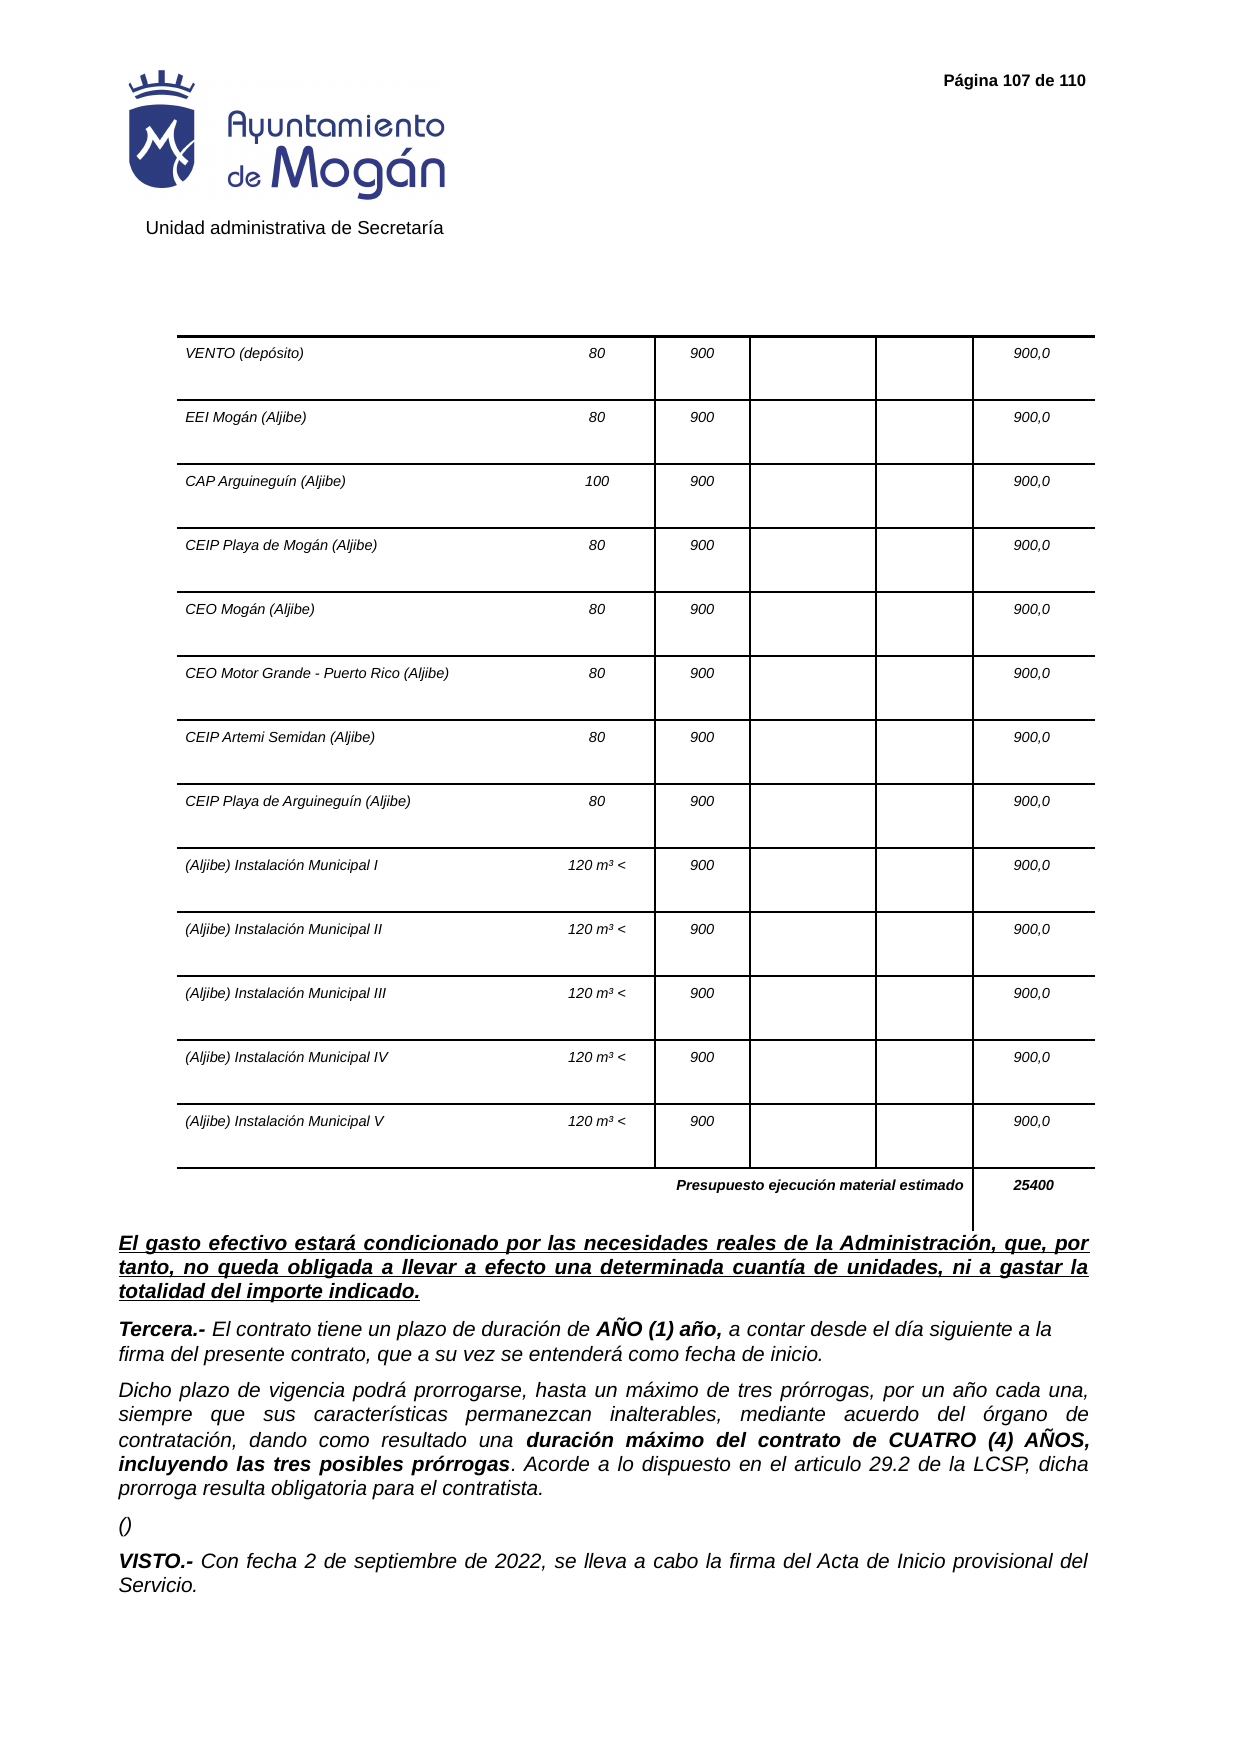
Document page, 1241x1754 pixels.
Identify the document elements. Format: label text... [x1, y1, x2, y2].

table_cell 900,0 [974, 1105, 1095, 1167]
table_cell 900 [656, 338, 749, 399]
table_cell 900 [656, 657, 749, 719]
text () [118, 1513, 1092, 1537]
table_cell 900,0 [974, 529, 1095, 591]
table_cell 900 [656, 977, 749, 1039]
table_cell 25400 [974, 1169, 1095, 1231]
table_cell (Aljibe) Instalación Municipal III [177, 977, 540, 1039]
table_cell [751, 338, 875, 399]
table_cell 80 [540, 529, 654, 591]
table_cell 900 [656, 529, 749, 591]
table_cell 900,0 [974, 977, 1095, 1039]
table_cell [877, 1105, 972, 1167]
table_cell 900,0 [974, 913, 1095, 975]
table_cell 900,0 [974, 338, 1095, 399]
table_cell 80 [540, 338, 654, 399]
text Dicho plazo de vigencia podrá prorrogarse, hasta un máximo de tres prórrogas, por un año cada una, siempre que sus características permanezcan inalterables, mediante acuerdo del órgano de contratación, dando como resultado una duración máximo del contrato de CUATRO (4) AÑOS, incluyendo las tres posibles prórrogas. Acorde a lo dispuesto en el articulo 29.2 de la LCSP, dicha prorroga resulta obligatoria para el contratista. [118, 1378, 1092, 1500]
table_cell [877, 913, 972, 975]
table_cell Presupuesto ejecución material estimado [540, 1169, 972, 1231]
table_cell [751, 593, 875, 655]
table_cell 80 [540, 401, 654, 463]
text VISTO.- Con fecha 2 de septiembre de 2022, se lleva a cabo la firma del Acta de Inicio provisional del Servicio. [118, 1549, 1092, 1597]
table_cell 120 m³ < [540, 977, 654, 1039]
table_cell [751, 849, 875, 911]
table_cell 80 [540, 593, 654, 655]
picture [128, 70, 445, 206]
table_cell 120 m³ < [540, 1105, 654, 1167]
table_cell [751, 721, 875, 783]
table_cell [177, 1169, 540, 1231]
table_cell 900,0 [974, 721, 1095, 783]
table_cell CEIP Artemi Semidan (Aljibe) [177, 721, 540, 783]
table_cell 900 [656, 401, 749, 463]
table_cell [751, 465, 875, 527]
table_cell EEI Mogán (Aljibe) [177, 401, 540, 463]
table_cell [877, 338, 972, 399]
table_cell 900,0 [974, 785, 1095, 847]
table_cell VENTO (depósito) [177, 338, 540, 399]
table_cell 80 [540, 657, 654, 719]
table_cell 900,0 [974, 1041, 1095, 1103]
table_cell (Aljibe) Instalación Municipal II [177, 913, 540, 975]
table_cell 900,0 [974, 593, 1095, 655]
table_cell 100 [540, 465, 654, 527]
table_cell 900 [656, 849, 749, 911]
table_cell 120 m³ < [540, 1041, 654, 1103]
table_cell [877, 593, 972, 655]
table_cell [877, 849, 972, 911]
table_cell (Aljibe) Instalación Municipal IV [177, 1041, 540, 1103]
table_cell [751, 913, 875, 975]
table_cell [877, 465, 972, 527]
table_cell 900 [656, 593, 749, 655]
text El gasto efectivo estará condicionado por las necesidades reales de la Administración, que, por tanto, no queda obligada a llevar a efecto una determinada cuantía de unidades, ni a gastar la totalidad del importe indicado. [118, 1231, 1092, 1303]
table_cell [877, 721, 972, 783]
table_cell 80 [540, 721, 654, 783]
table_cell [751, 401, 875, 463]
table_cell (Aljibe) Instalación Municipal V [177, 1105, 540, 1167]
table_cell 900,0 [974, 401, 1095, 463]
table_cell (Aljibe) Instalación Municipal I [177, 849, 540, 911]
table_cell [877, 977, 972, 1039]
table_cell [877, 401, 972, 463]
table_cell [751, 529, 875, 591]
table_cell 80 [540, 785, 654, 847]
table_cell 900 [656, 721, 749, 783]
table_cell [751, 977, 875, 1039]
table_cell [751, 657, 875, 719]
table_cell 900 [656, 785, 749, 847]
table_cell 900 [656, 1041, 749, 1103]
table_cell 900 [656, 1105, 749, 1167]
table_cell 900 [656, 465, 749, 527]
table_cell CEIP Playa de Mogán (Aljibe) [177, 529, 540, 591]
table_cell [877, 529, 972, 591]
table_cell [751, 1105, 875, 1167]
table_cell 120 m³ < [540, 849, 654, 911]
table_cell 900 [656, 913, 749, 975]
table_cell CEO Motor Grande - Puerto Rico (Aljibe) [177, 657, 540, 719]
table_cell CEO Mogán (Aljibe) [177, 593, 540, 655]
table_cell 120 m³ < [540, 913, 654, 975]
table_cell 900,0 [974, 657, 1095, 719]
table_cell [877, 657, 972, 719]
text Tercera.- El contrato tiene un plazo de duración de AÑO (1) año, a contar desde el día siguiente a la firma del presente contrato, que a su vez se entenderá como fecha de inicio. [118, 1315, 1092, 1365]
table_cell [751, 1041, 875, 1103]
table_cell 900,0 [974, 849, 1095, 911]
table_cell CEIP Playa de Arguineguín (Aljibe) [177, 785, 540, 847]
table_cell [877, 785, 972, 847]
table_cell [877, 1041, 972, 1103]
table_cell CAP Arguineguín (Aljibe) [177, 465, 540, 527]
table_cell [751, 785, 875, 847]
table_cell 900,0 [974, 465, 1095, 527]
